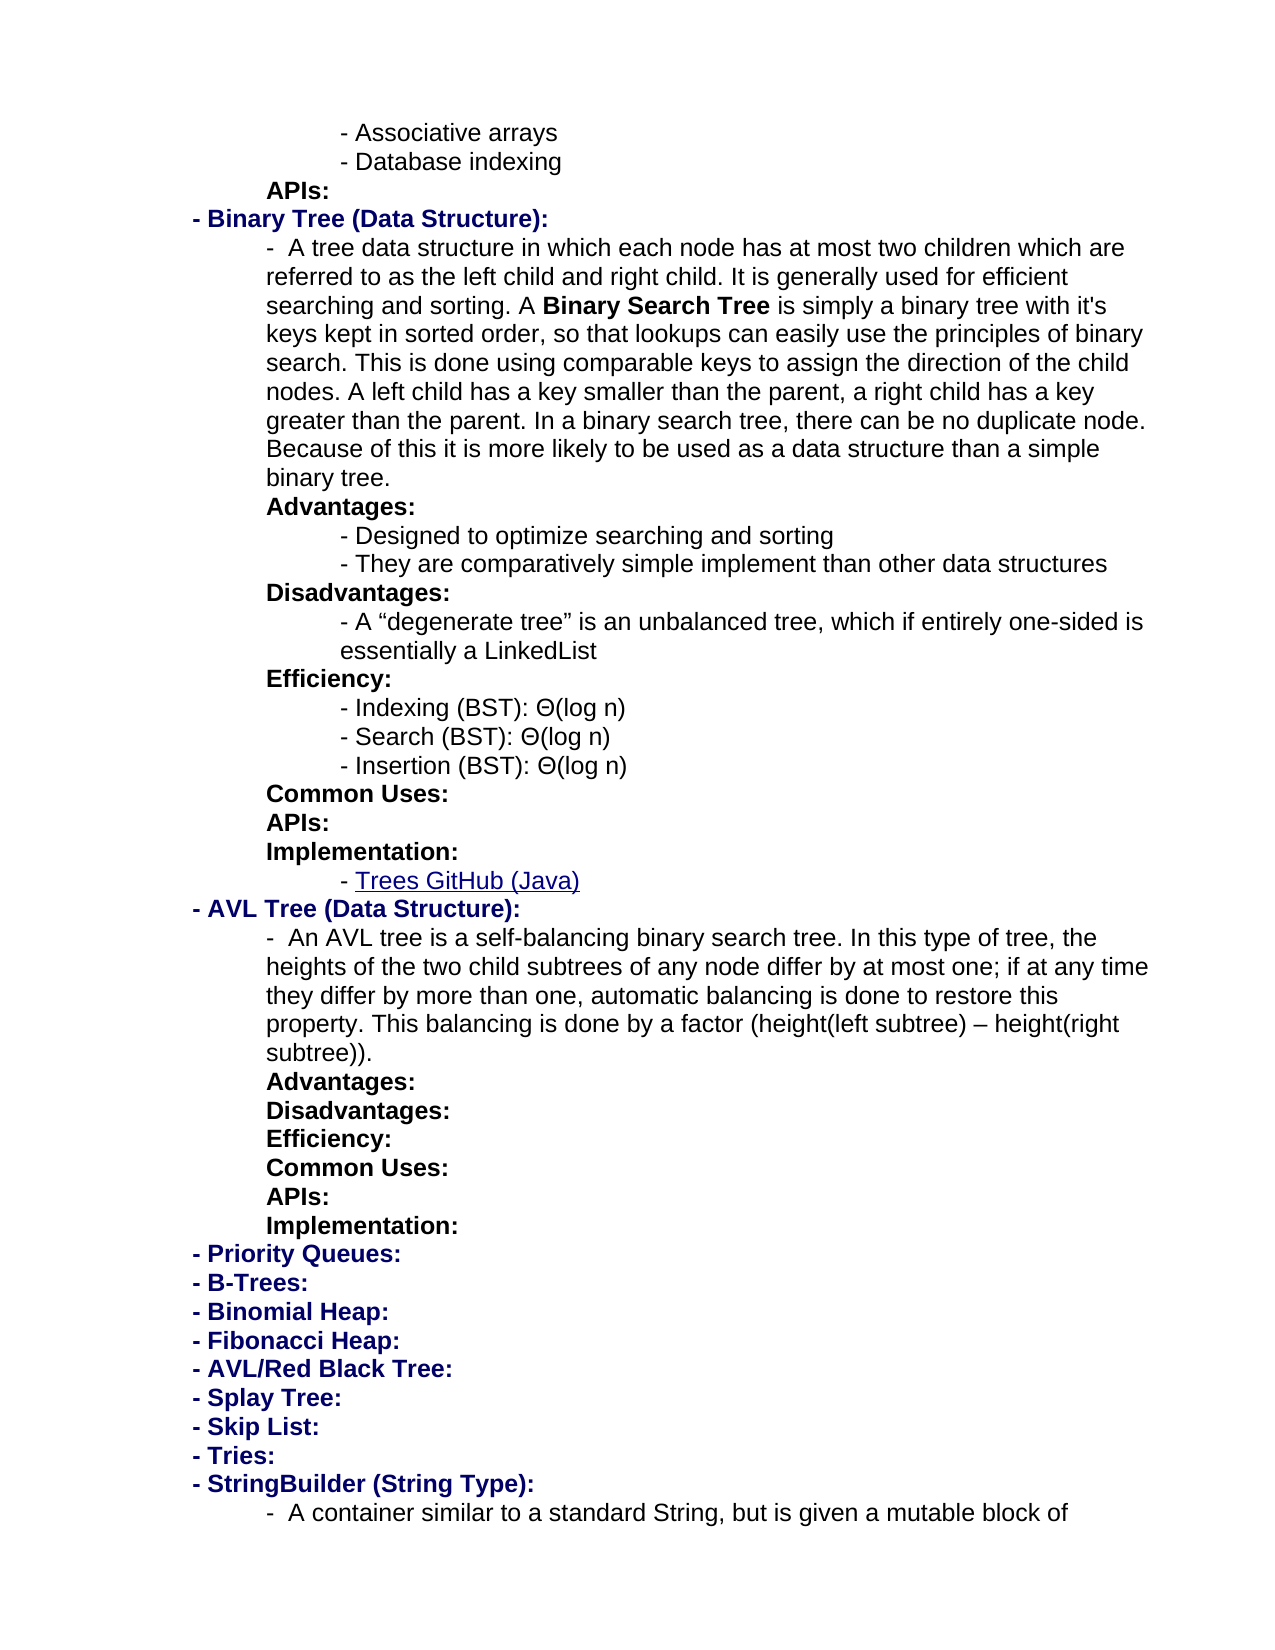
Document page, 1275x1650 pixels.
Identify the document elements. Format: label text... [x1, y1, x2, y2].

text - Fibonacci Heap: [118, 1326, 1157, 1354]
text Efficiency: [118, 664, 1157, 693]
text APIs: [118, 176, 1157, 204]
text - Search (BST): Θ(log n) [118, 722, 1157, 751]
text Implementation: [118, 1211, 1157, 1239]
text - Insertion (BST): Θ(log n) [118, 751, 1157, 779]
text APIs: [118, 808, 1157, 837]
text - Splay Tree: [118, 1383, 1157, 1412]
text - An AVL tree is a self-balancing binary search tree. In this type of tree, the heights of the two child subtrees of any node differ by at most one; if at any time they differ by more than one, automatic balancing is done to restore this property. This balancing is done by a factor (height(left subtree) – height(right subtree)). [118, 923, 1157, 1067]
text - Designed to optimize searching and sorting [118, 521, 1157, 549]
text Common Uses: [118, 1153, 1157, 1182]
text Advantages: [118, 492, 1157, 521]
text Common Uses: [118, 779, 1157, 808]
text - Tries: [118, 1441, 1157, 1469]
text - Priority Queues: [118, 1239, 1157, 1268]
text - Binomial Heap: [118, 1297, 1157, 1326]
text Disadvantages: [118, 1096, 1157, 1124]
text - They are comparatively simple implement than other data structures [118, 549, 1157, 578]
text - StringBuilder (String Type): [118, 1469, 1157, 1498]
text APIs: [118, 1182, 1157, 1211]
text - Database indexing [118, 147, 1157, 176]
text - A “degenerate tree” is an unbalanced tree, which if entirely one-sided is essentially a LinkedList [118, 607, 1157, 664]
text - Binary Tree (Data Structure): [118, 204, 1157, 233]
text Advantages: [118, 1067, 1157, 1096]
text - AVL/Red Black Tree: [118, 1354, 1157, 1383]
text Implementation: [118, 837, 1157, 866]
text - B-Trees: [118, 1268, 1157, 1297]
text - Trees GitHub (Java) [118, 866, 1157, 894]
text - Skip List: [118, 1412, 1157, 1441]
text - Indexing (BST): Θ(log n) [118, 693, 1157, 722]
text Efficiency: [118, 1124, 1157, 1153]
text - AVL Tree (Data Structure): [118, 894, 1157, 923]
text Disadvantages: [118, 578, 1157, 607]
text - A container similar to a standard String, but is given a mutable block of [118, 1498, 1157, 1527]
text - A tree data structure in which each node has at most two children which are referred to as the left child and right child. It is generally used for efficient searching and sorting. A Binary Search Tree is simply a binary tree with it's keys kept in sorted order, so that lookups can easily use the principles of binary search. This is done using comparable keys to assign the direction of the child nodes. A left child has a key smaller than the parent, a right child has a key greater than the parent. In a binary search tree, there can be no duplicate node. Because of this it is more likely to be used as a data structure than a simple binary tree. [118, 233, 1157, 492]
text - Associative arrays [118, 118, 1157, 147]
